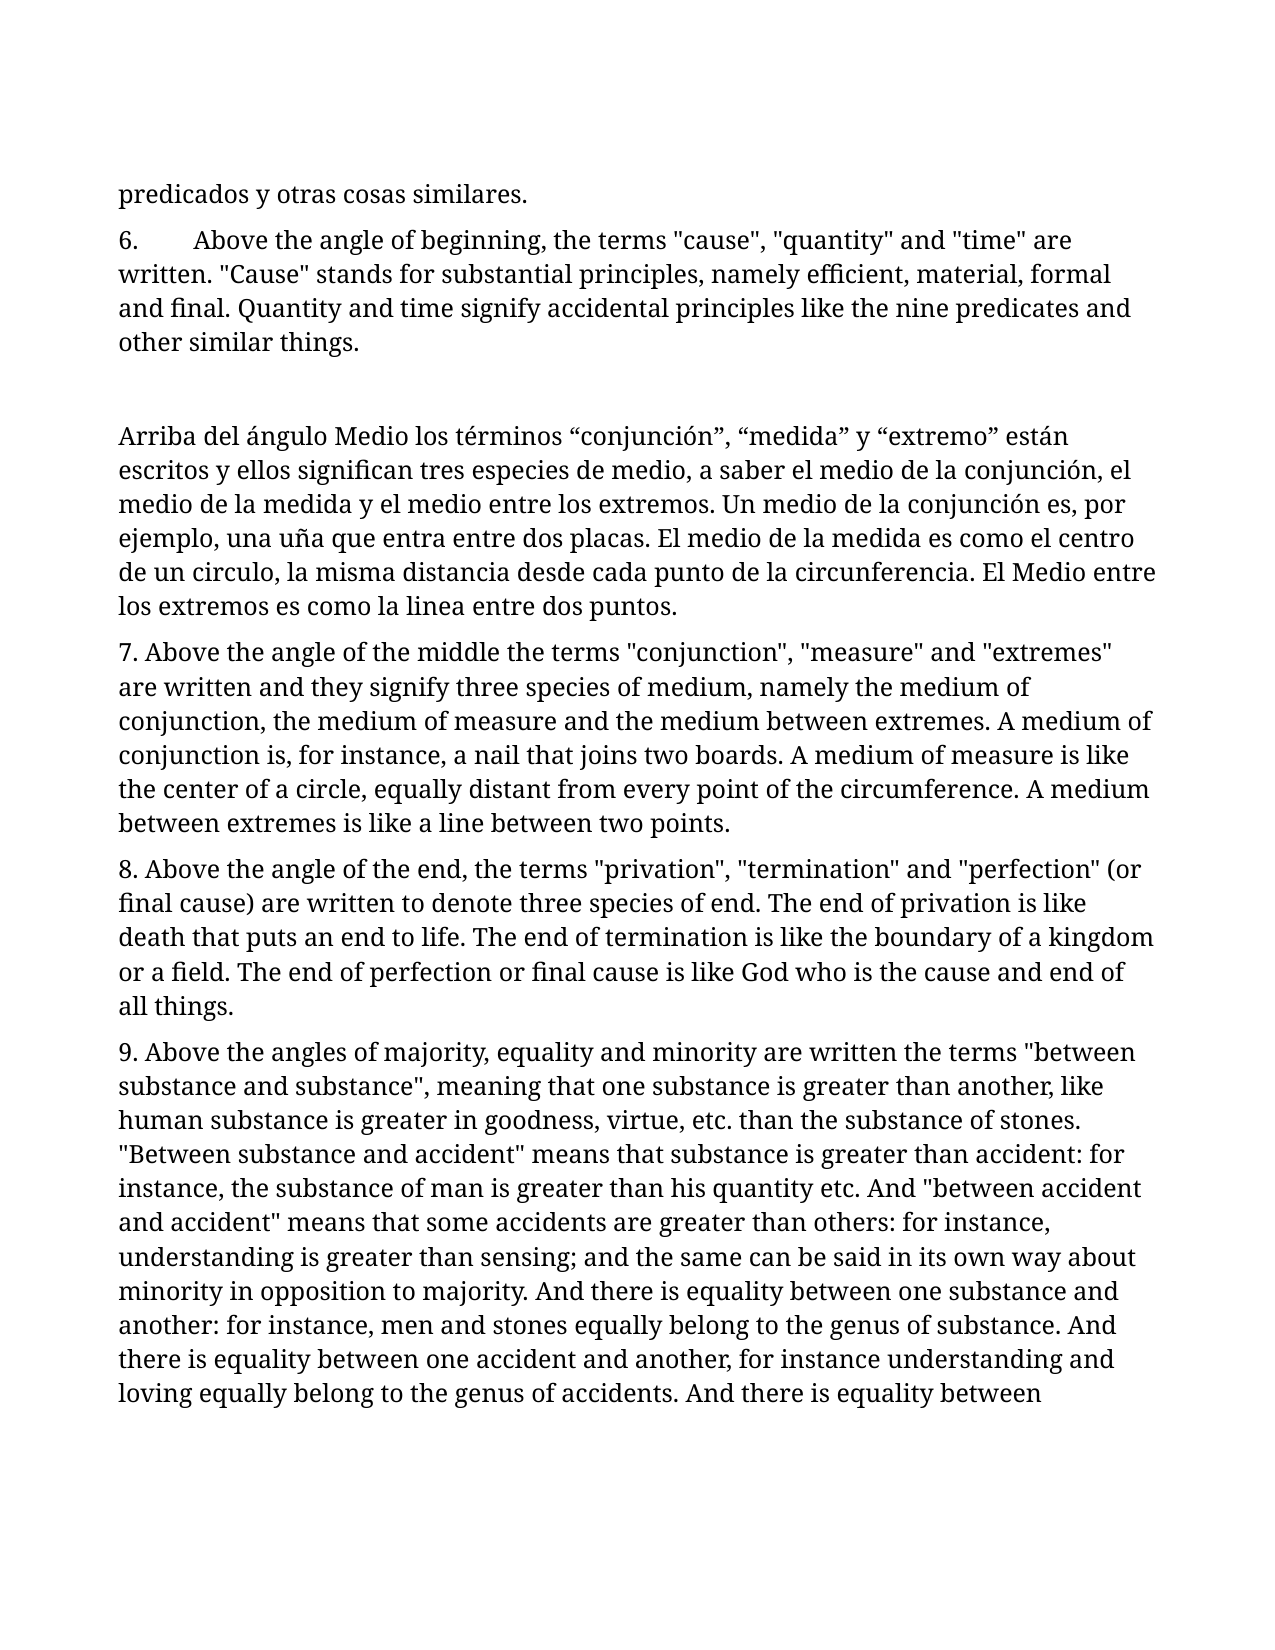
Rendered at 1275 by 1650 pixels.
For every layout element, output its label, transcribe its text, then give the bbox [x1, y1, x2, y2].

list Above the angle of beginning, the terms "cause", "quantity" and "time" are written. "Cause" stands for substantial principles, namely efficient, material, formal and final. Quantity and time signify accidental principles like the nine predicates and other similar things. [118, 223, 1157, 359]
text 8. Above the angle of the end, the terms "privation", "termination" and "perfection" (or final cause) are written to denote three species of end. The end of privation is like death that puts an end to life. The end of termination is like the boundary of a kingdom or a field. The end of perfection or final cause is like God who is the cause and end of all things. [118, 852, 1157, 1022]
text Arriba del ángulo Medio los términos “conjunción”, “medida” y “extremo” están escritos y ellos significan tres especies de medio, a saber el medio de la conjunción, el medio de la medida y el medio entre los extremos. Un medio de la conjunción es, por ejemplo, una uña que entra entre dos placas. El medio de la medida es como el centro de un circulo, la misma distancia desde cada punto de la circunferencia. El Medio entre los extremos es como la linea entre dos puntos. [118, 418, 1157, 623]
text 9. Above the angles of majority, equality and minority are written the terms "between substance and substance", meaning that one substance is greater than another, like human substance is greater in goodness, virtue, etc. than the substance of stones. "Between substance and accident" means that substance is greater than accident: for instance, the substance of man is greater than his quantity etc. And "between accident and accident" means that some accidents are greater than others: for instance, understanding is greater than sensing; and the same can be said in its own way about minority in opposition to majority. And there is equality between one substance and another: for instance, men and stones equally belong to the genus of substance. And there is equality between one accident and another, for instance understanding and loving equally belong to the genus of accidents. And there is equality between [118, 1035, 1157, 1409]
text 7. Above the angle of the middle the terms "conjunction", "measure" and "extremes" are written and they signify three species of medium, namely the medium of conjunction, the medium of measure and the medium between extremes. A medium of conjunction is, for instance, a nail that joins two boards. A medium of measure is like the center of a circle, equally distant from every point of the circumference. A medium between extremes is like a line between two points. [118, 635, 1157, 839]
text predicados y otras cosas similares. [118, 176, 1157, 210]
